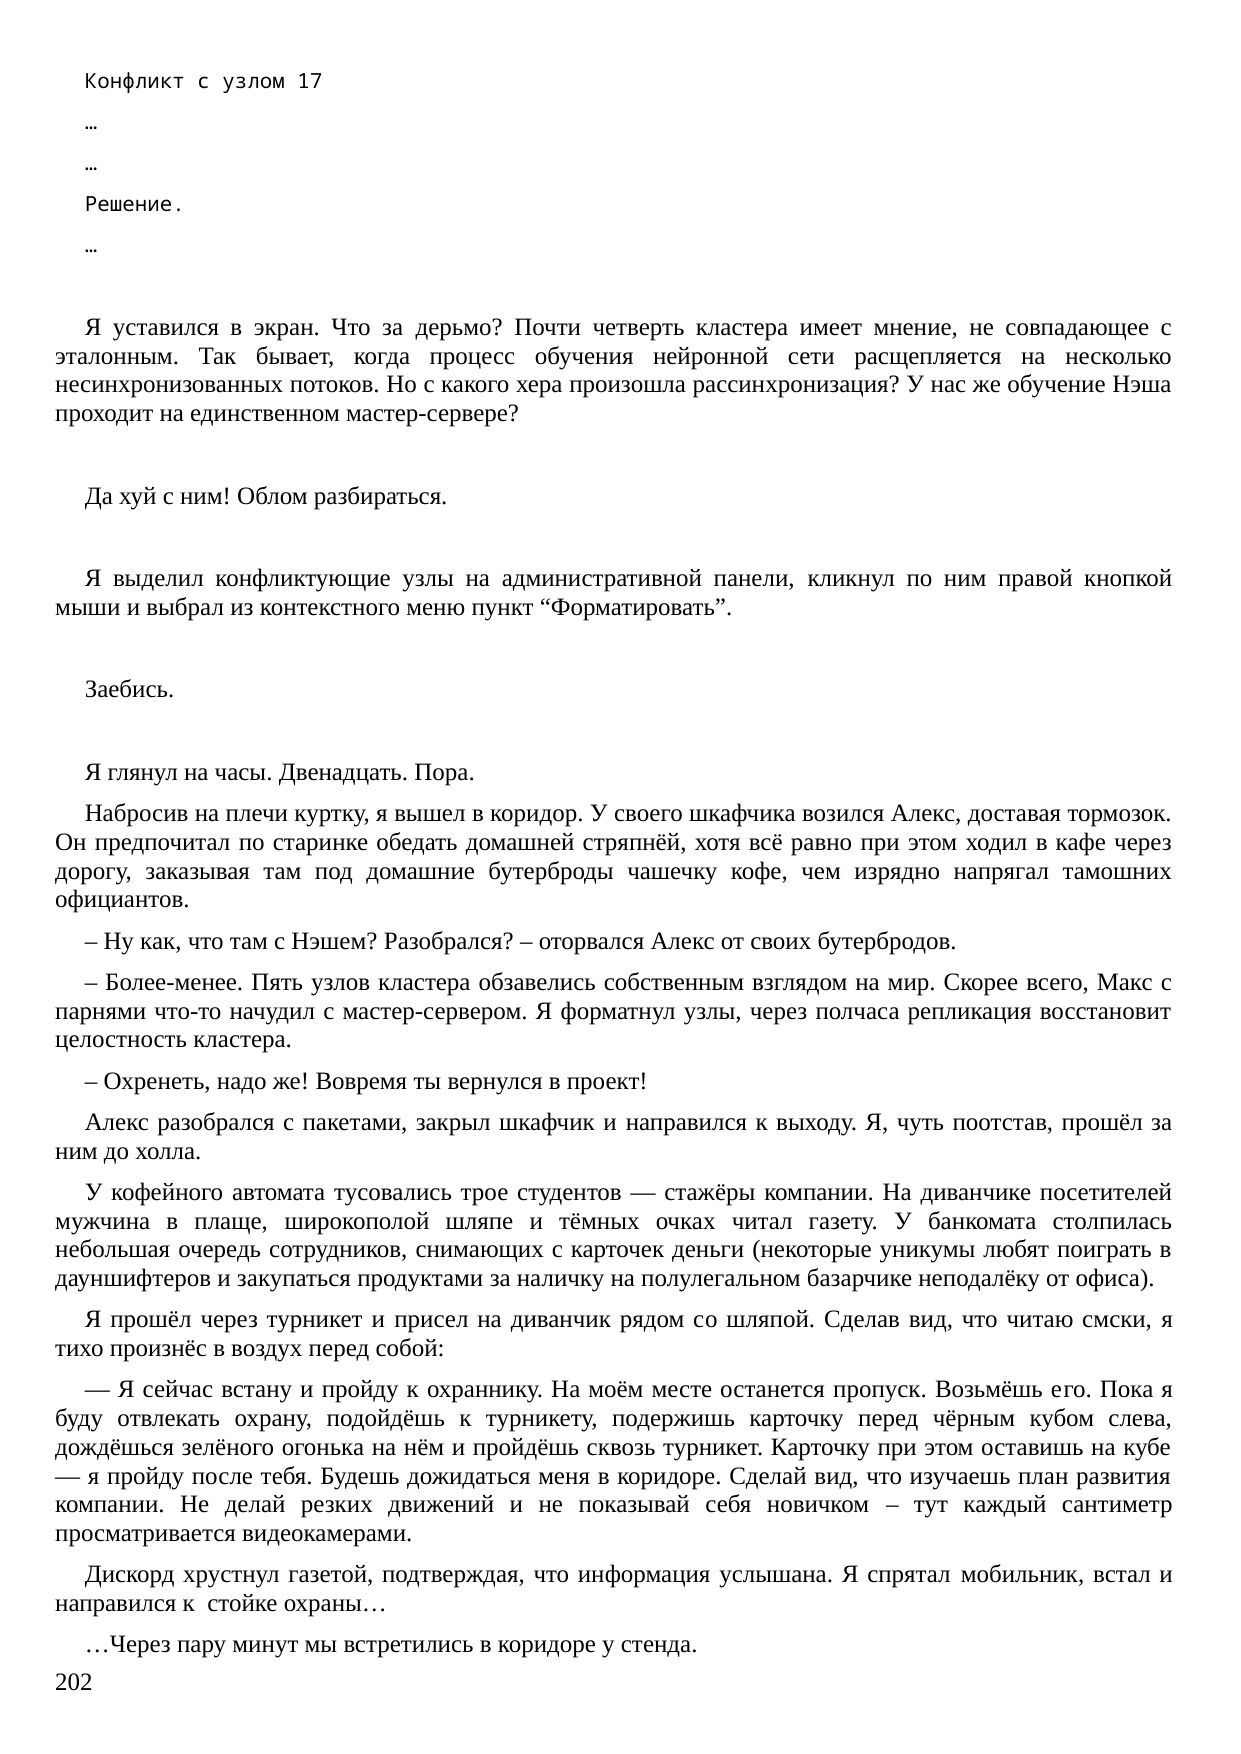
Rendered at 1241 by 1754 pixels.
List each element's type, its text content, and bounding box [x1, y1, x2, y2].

text Заебись. [55, 674, 1173, 703]
text … [55, 148, 1173, 176]
text Я глянул на часы. Двенадцать. Пора. [55, 757, 1173, 786]
text У кофейного автомата тусовались трое студентов — стажёры компании. На диванчике посетителей мужчина в плаще, широкополой шляпе и тёмных очках читал газету. У банкомата столпилась небольшая очередь сотрудников, снимающих с карточек деньги (некоторые уникумы любят поиграть в дауншифтеров и закупаться продуктами за наличку на полулегальном базарчике неподалёку от офиса). [55, 1177, 1173, 1292]
text Конфликт с узлом 17 [55, 66, 1173, 94]
text – Более-менее. Пять узлов кластера обзавелись собственным взглядом на мир. Скорее всего, Макс с парнями что-то начудил с мастер-сервером. Я форматнул узлы, через полчаса репликация восстановит целостность кластера. [55, 967, 1173, 1053]
text – Ну как, что там с Нэшем? Разобрался? – оторвался Алекс от своих бутербродов. [55, 926, 1173, 954]
text … [55, 230, 1173, 258]
text Да хуй с ним! Облом разбираться. [55, 481, 1173, 509]
text Я выделил конфликтующие узлы на административной панели, кликнул по ним правой кнопкой мыши и выбрал из контекстного меню пункт “Форматировать”. [55, 563, 1173, 621]
text – Охренеть, надо же! Вовремя ты вернулся в проект! [55, 1066, 1173, 1094]
text …Через пару минут мы встретились в коридоре у стенда. [55, 1629, 1173, 1658]
text — Я сейчас встану и пройду к охраннику. На моём месте останется пропуск. Возьмёшь его. Пока я буду отвлекать охрану, подойдёшь к турникету, подержишь карточку перед чёрным кубом слева, дождёшься зелёного огонька на нём и пройдёшь сквозь турникет. Карточку при этом оставишь на кубе — я пройду после тебя. Будешь дожидаться меня в коридоре. Сделай вид, что изучаешь план развития компании. Не делай резких движений и не показывай себя новичком – тут каждый сантиметр просматривается видеокамерами. [55, 1374, 1173, 1547]
text … [55, 107, 1173, 135]
text Алекс разобрался с пакетами, закрыл шкафчик и направился к выходу. Я, чуть поотстав, прошёл за ним до холла. [55, 1107, 1173, 1164]
text Я уставился в экран. Что за дерьмо? Почти четверть кластера имеет мнение, не совпадающее с эталонным. Так бывает, когда процесс обучения нейронной сети расщепляется на несколько несинхронизованных потоков. Но с какого хера произошла рассинхронизация? У нас же обучение Нэша проходит на единственном мастер-сервере? [55, 312, 1173, 427]
text Набросив на плечи куртку, я вышел в коридор. У своего шкафчика возился Алекс, доставая тормозок. Он предпочитал по старинке обедать домашней стряпнёй, хотя всё равно при этом ходил в кафе через дорогу, заказывая там под домашние бутерброды чашечку кофе, чем изрядно напрягал тамошних официантов. [55, 798, 1173, 913]
text Решение. [55, 189, 1173, 217]
text Я прошёл через турникет и присел на диванчик рядом со шляпой. Сделав вид, что читаю смски, я тихо произнёс в воздух перед собой: [55, 1304, 1173, 1362]
text Дискорд хрустнул газетой, подтверждая, что информация услышана. Я спрятал мобильник, встал и направился к стойке охраны… [55, 1559, 1173, 1617]
